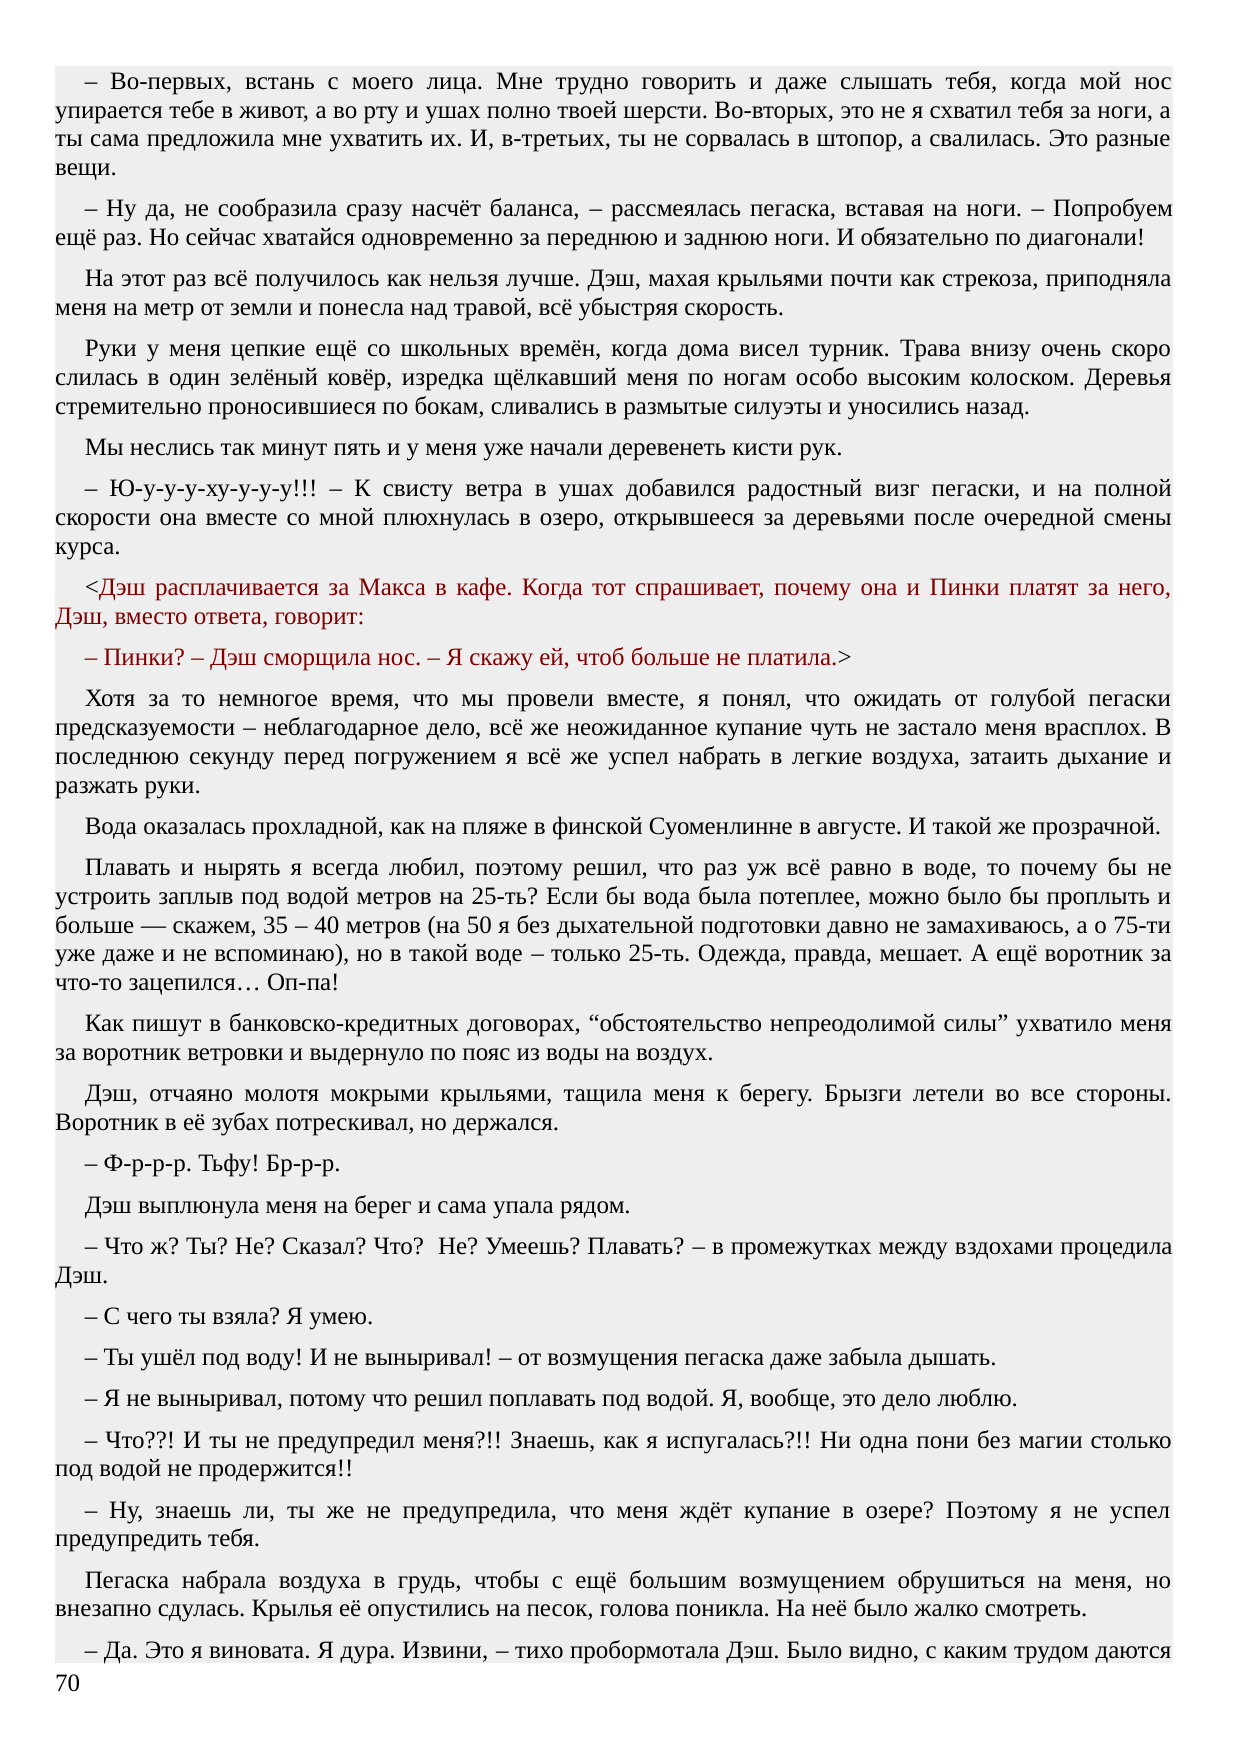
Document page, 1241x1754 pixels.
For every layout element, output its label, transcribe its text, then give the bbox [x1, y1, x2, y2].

text – Я не выныривал, потому что решил поплавать под водой. Я, вообще, это дело люблю. [55, 1383, 1173, 1412]
text – С чего ты взяла? Я умею. [55, 1301, 1173, 1330]
text На этот раз всё получилось как нельзя лучше. Дэш, махая крыльями почти как стрекоза, приподняла меня на метр от земли и понесла над травой, всё убыстряя скорость. [55, 263, 1173, 321]
text – Ну да, не сообразила сразу насчёт баланса, – рассмеялась пегаска, вставая на ноги. – Попробуем ещё раз. Но сейчас хватайся одновременно за переднюю и заднюю ноги. И обязательно по диагонали! [55, 193, 1173, 251]
text – Ю-у-у-у-ху-у-у-у!!! – К свисту ветра в ушах добавился радостный визг пегаски, и на полной скорости она вместе со мной плюхнулась в озеро, открывшееся за деревьями после очередной смены курса. [55, 473, 1173, 560]
text Как пишут в банковско-кредитных договорах, “обстоятельство непреодолимой силы” ухватило меня за воротник ветровки и выдернуло по пояс из воды на воздух. [55, 1008, 1173, 1066]
text Пегаска набрала воздуха в грудь, чтобы с ещё большим возмущением обрушиться на меня, но внезапно сдулась. Крылья её опустились на песок, голова поникла. На неё было жалко смотреть. [55, 1565, 1173, 1622]
text Вода оказалась прохладной, как на пляже в финской Суоменлинне в августе. И такой же прозрачной. [55, 811, 1173, 840]
text – Что??! И ты не предупредил меня?!! Знаешь, как я испугалась?!! Ни одна пони без магии столько под водой не продержится!! [55, 1425, 1173, 1482]
text <Дэш расплачивается за Макса в кафе. Когда тот спрашивает, почему она и Пинки платят за него, Дэш, вместо ответа, говорит: [55, 572, 1173, 630]
text – Пинки? – Дэш сморщила нос. – Я скажу ей, чтоб больше не платила.> [55, 642, 1173, 671]
text Руки у меня цепкие ещё со школьных времён, когда дома висел турник. Трава внизу очень скоро слилась в один зелёный ковёр, изредка щёлкавший меня по ногам особо высоким колоском. Деревья стремительно проносившиеся по бокам, сливались в размытые силуэты и уносились назад. [55, 333, 1173, 420]
text – Ты ушёл под воду! И не выныривал! – от возмущения пегаска даже забыла дышать. [55, 1342, 1173, 1371]
text Дэш выплюнула меня на берег и сама упала рядом. [55, 1190, 1173, 1218]
text – Ну, знаешь ли, ты же не предупредила, что меня ждёт купание в озере? Поэтому я не успел предупредить тебя. [55, 1495, 1173, 1552]
text Плавать и нырять я всегда любил, поэтому решил, что раз уж всё равно в воде, то почему бы не устроить заплыв под водой метров на 25-ть? Если бы вода была потеплее, можно было бы проплыть и больше — скажем, 35 – 40 метров (на 50 я без дыхательной подготовки давно не замахиваюсь, а о 75-ти уже даже и не вспоминаю), но в такой воде – только 25-ть. Одежда, правда, мешает. А ещё воротник за что-то зацепился… Оп-па! [55, 852, 1173, 996]
text – Во-первых, встань с моего лица. Мне трудно говорить и даже слышать тебя, когда мой нос упирается тебе в живот, а во рту и ушах полно твоей шерсти. Во-вторых, это не я схватил тебя за ноги, а ты сама предложила мне ухватить их. И, в-третьих, ты не сорвалась в штопор, а свалилась. Это разные вещи. [55, 66, 1173, 181]
text Мы неслись так минут пять и у меня уже начали деревенеть кисти рук. [55, 432, 1173, 461]
text Дэш, отчаяно молотя мокрыми крыльями, тащила меня к берегу. Брызги летели во все стороны. Воротник в её зубах потрескивал, но держался. [55, 1078, 1173, 1136]
text – Ф-р-р-р. Тьфу! Бр-р-р. [55, 1148, 1173, 1177]
text – Что ж? Ты? Не? Сказал? Что? Не? Умеешь? Плавать? – в промежутках между вздохами процедила Дэш. [55, 1231, 1173, 1288]
text – Да. Это я виновата. Я дура. Извини, – тихо пробормотала Дэш. Было видно, с каким трудом даются [55, 1635, 1173, 1663]
text Хотя за то немногое время, что мы провели вместе, я понял, что ожидать от голубой пегаски предсказуемости – неблагодарное дело, всё же неожиданное купание чуть не застало меня врасплох. В последнюю секунду перед погружением я всё же успел набрать в легкие воздуха, затаить дыхание и разжать руки. [55, 683, 1173, 798]
